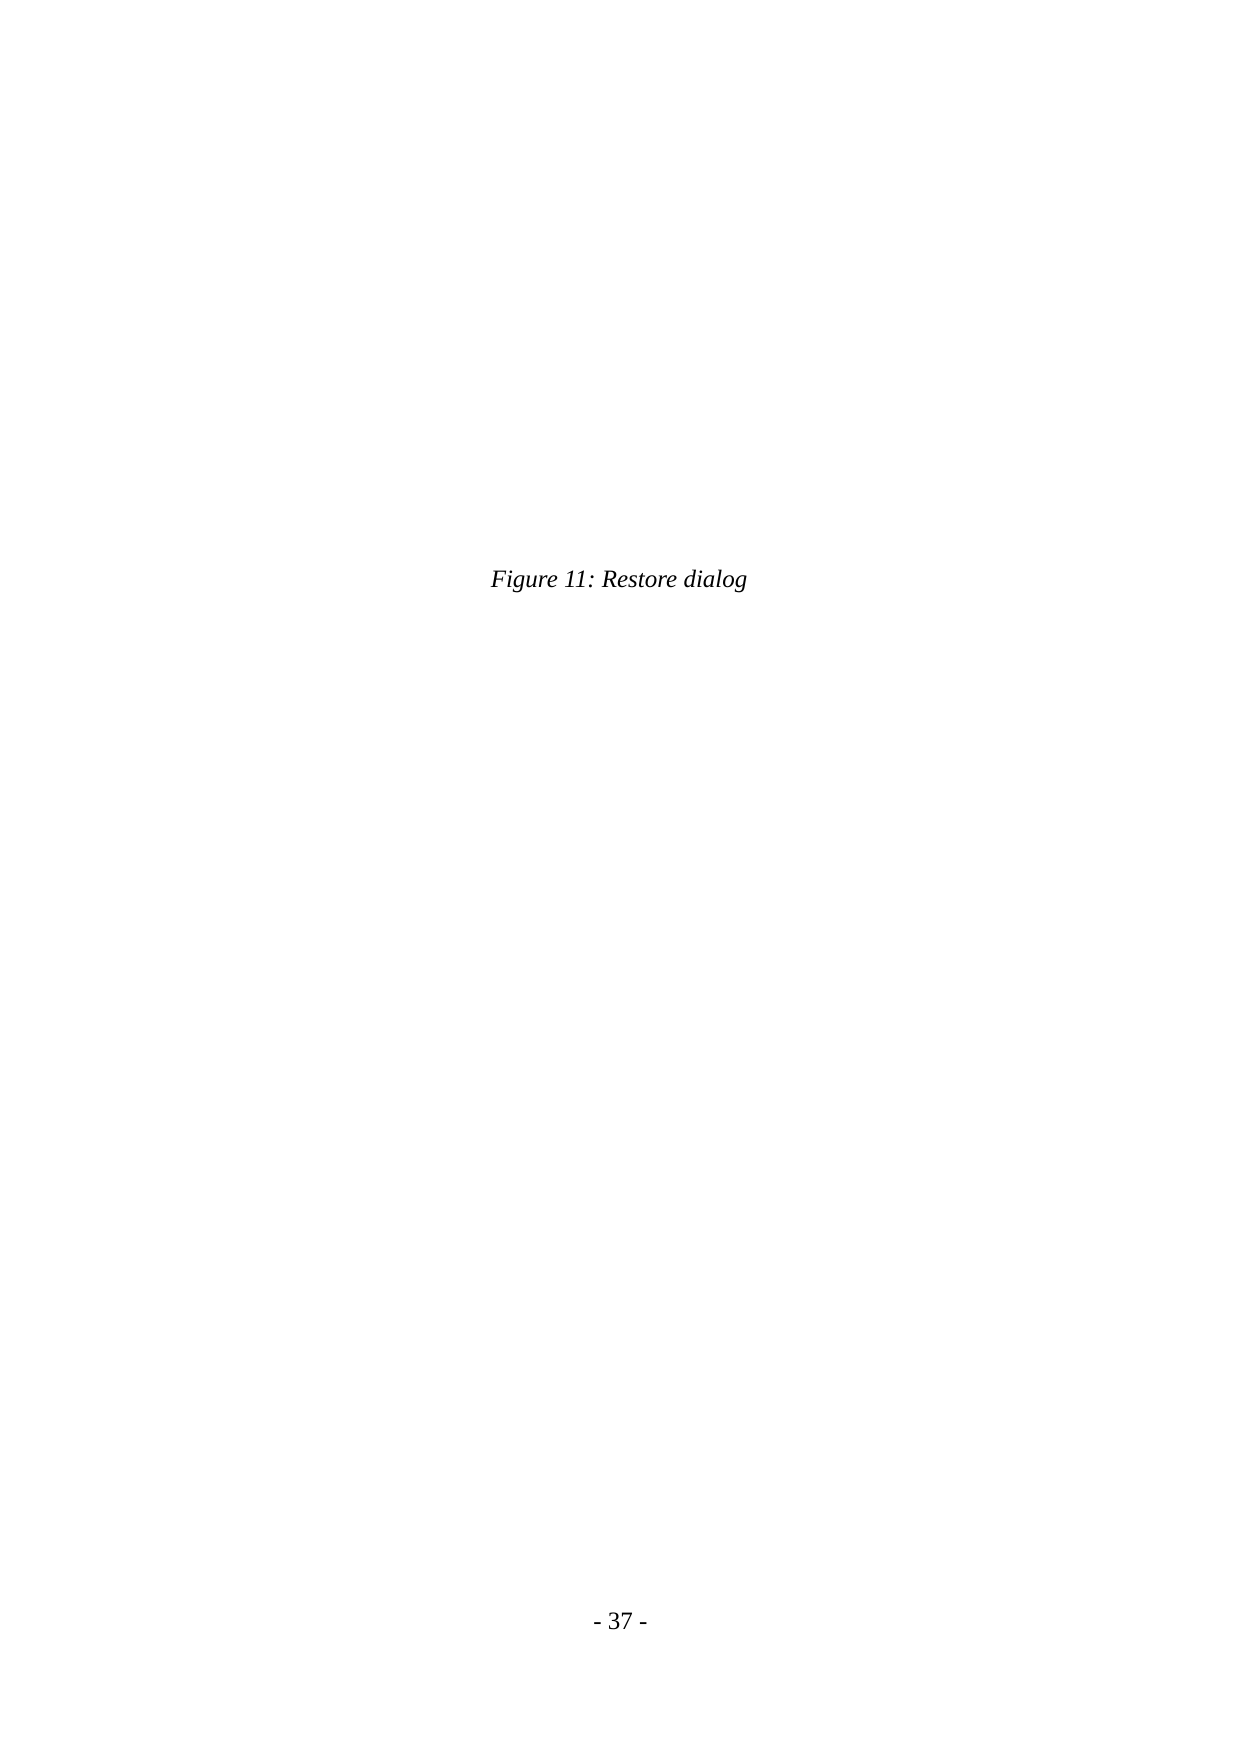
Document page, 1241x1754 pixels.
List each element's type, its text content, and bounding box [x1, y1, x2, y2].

text Figure 11: Restore dialog [138, 131, 1102, 593]
